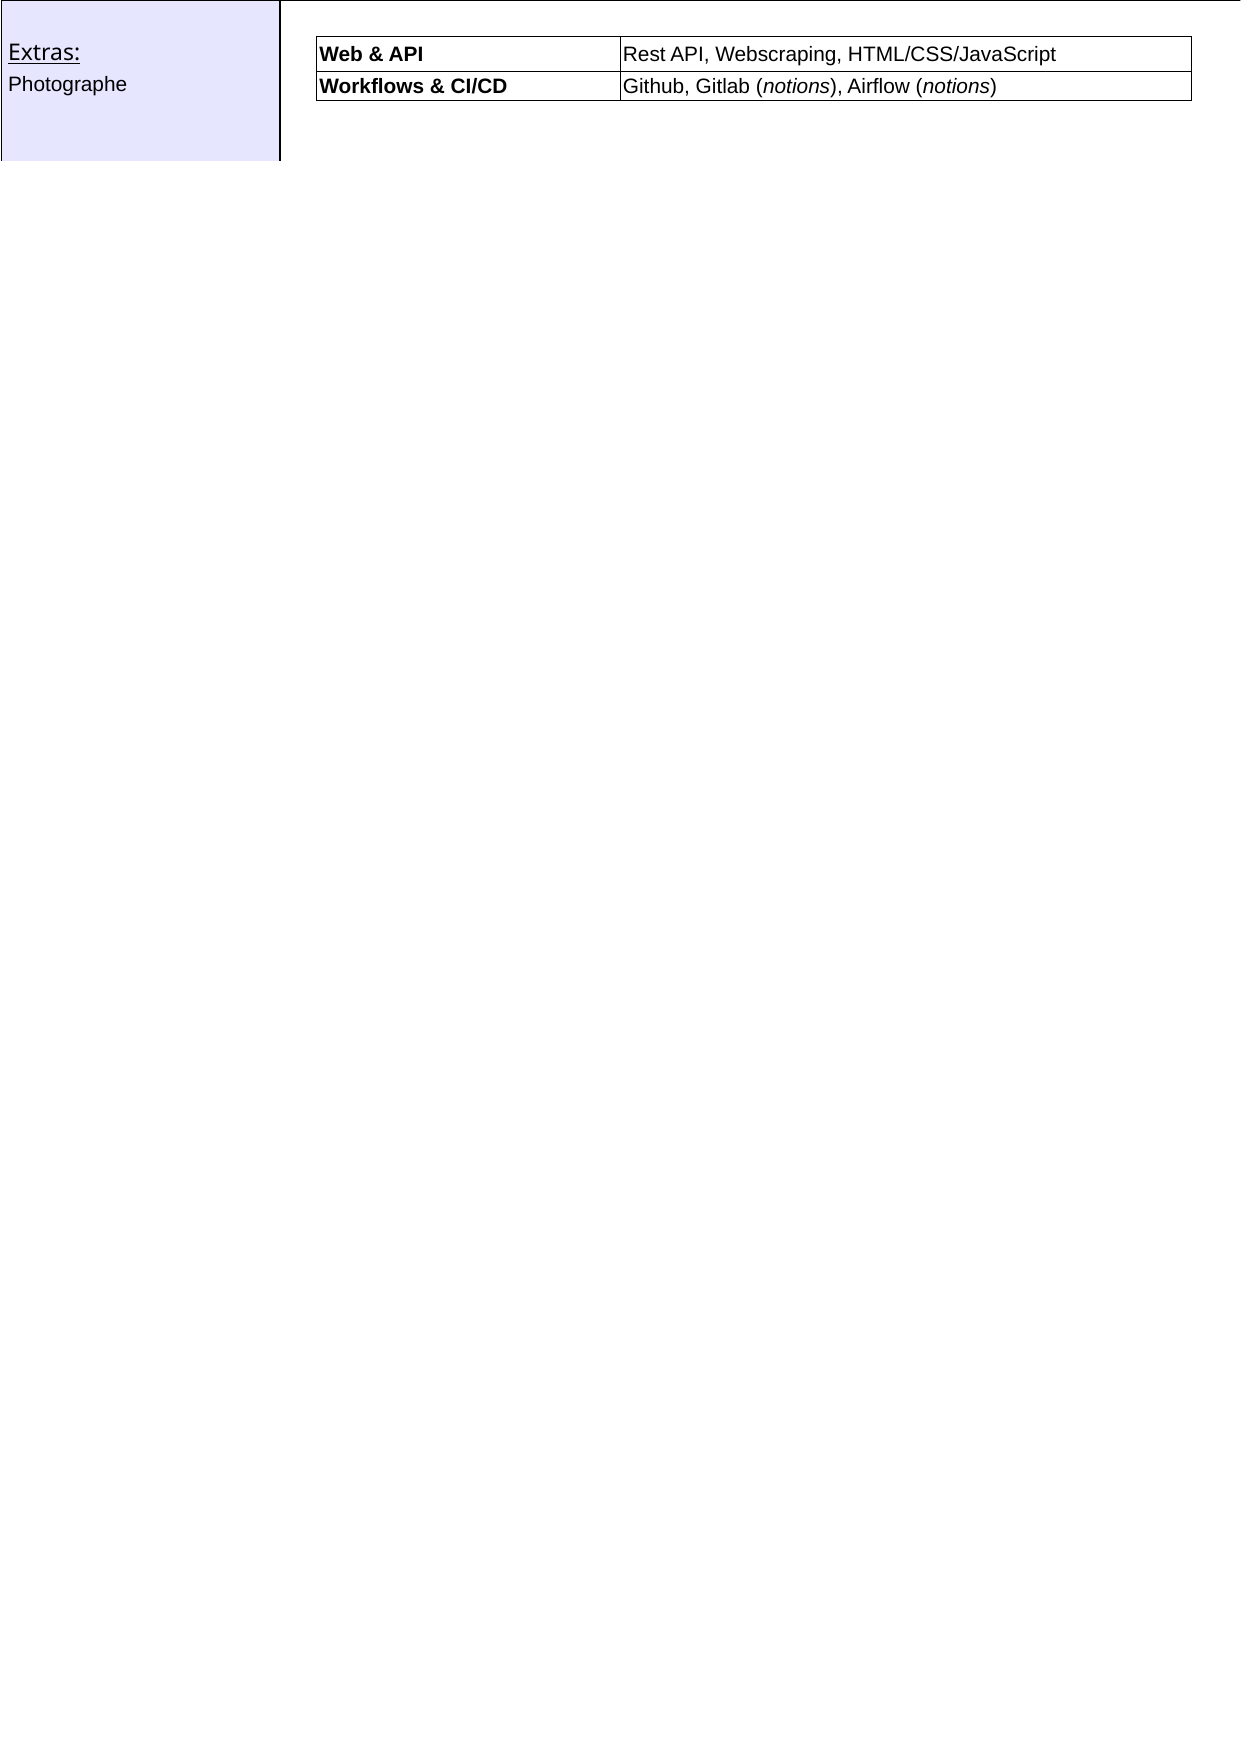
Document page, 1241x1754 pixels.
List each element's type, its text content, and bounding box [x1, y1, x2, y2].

table_cell Web & API [317, 37, 620, 71]
table_header Extras: Photographe [2, 1, 279, 161]
table_cell Workflows & CI/CD [317, 72, 620, 100]
table_cell Rest API, Webscraping, HTML/CSS/JavaScript [621, 37, 1191, 71]
table_header [281, 1, 1241, 161]
table_cell Github, Gitlab (notions), Airflow (notions) [621, 72, 1191, 100]
